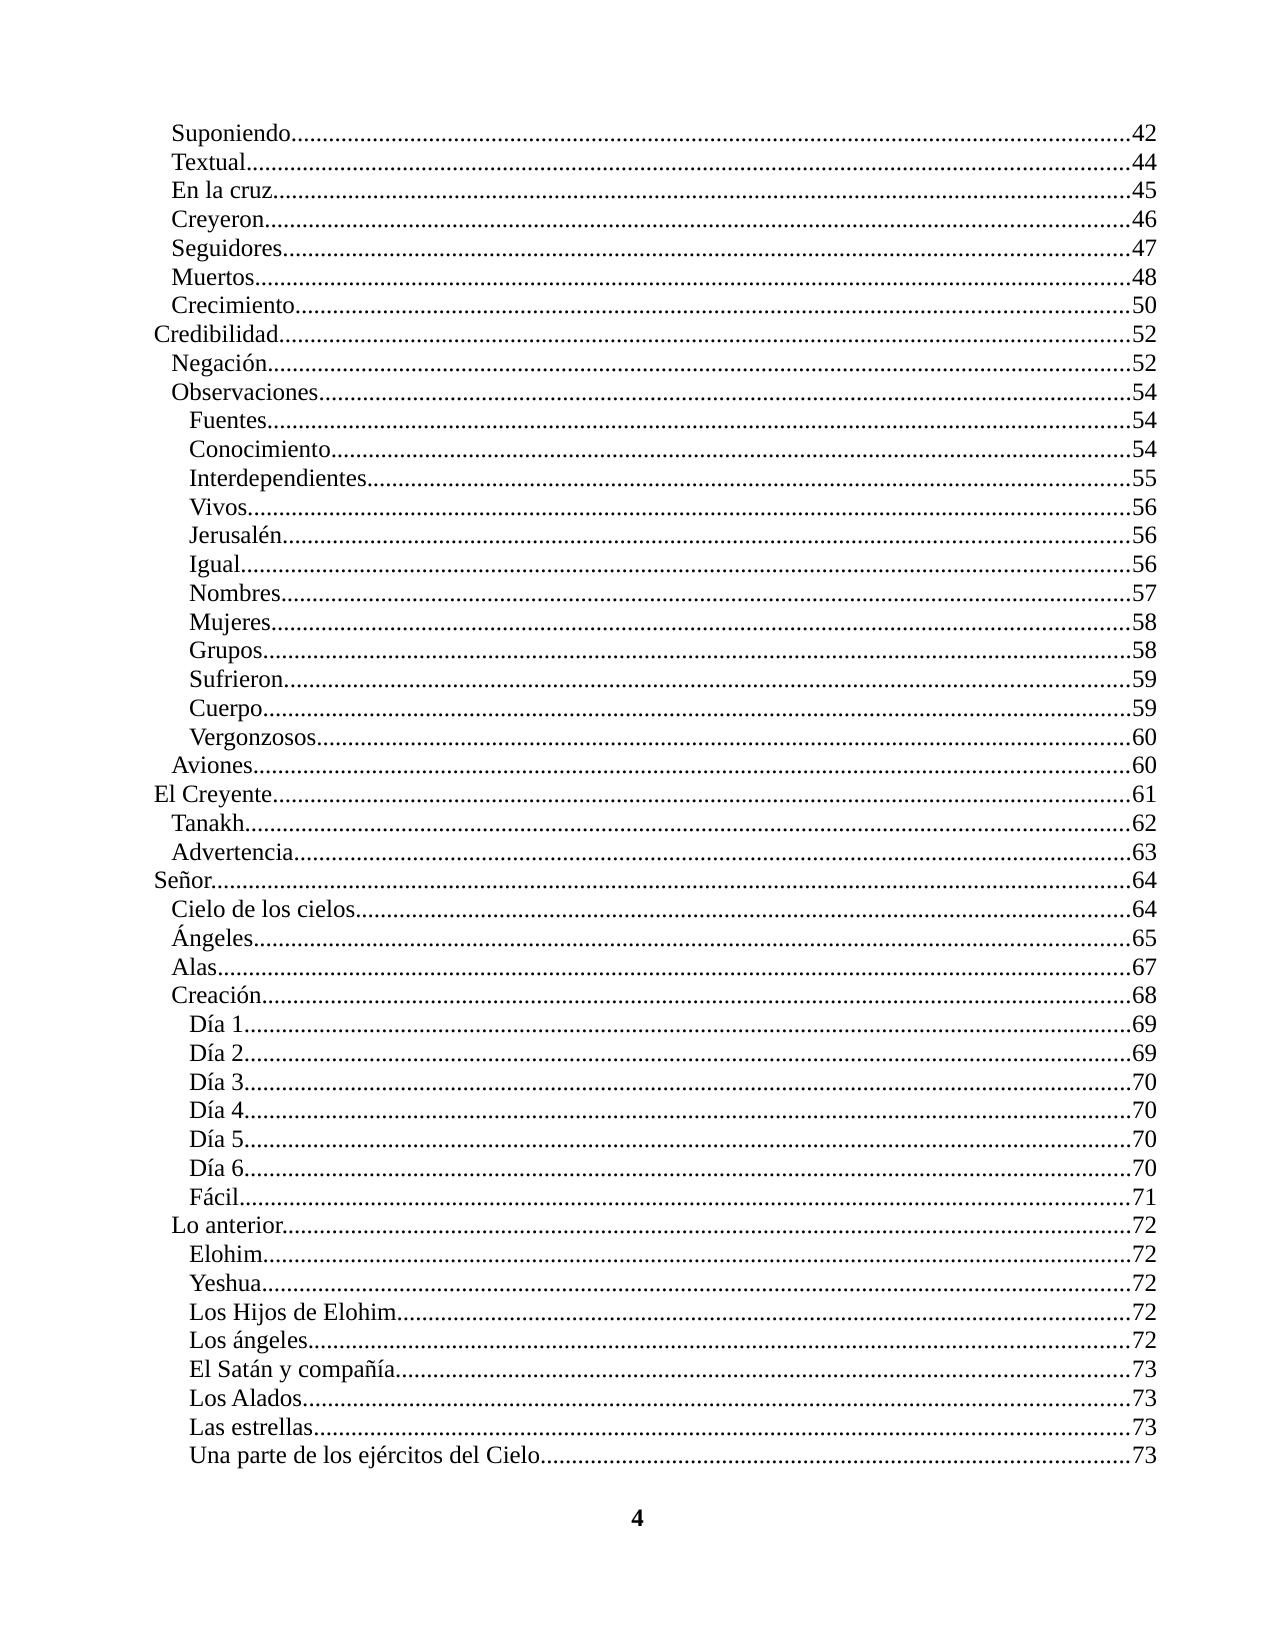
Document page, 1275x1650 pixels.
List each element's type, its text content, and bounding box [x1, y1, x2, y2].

text Mujeres. 58 [189, 607, 1157, 636]
text Día 3. 70 [189, 1067, 1157, 1096]
text Día 2. 69 [189, 1038, 1157, 1067]
text Los Alados. 73 [189, 1383, 1157, 1412]
text Grupos. 58 [189, 636, 1157, 664]
text Sufrieron. 59 [189, 664, 1157, 693]
text Interdependientes. 55 [189, 463, 1157, 492]
text El Satán y compañía. 73 [189, 1354, 1157, 1383]
text Observaciones. 54 [171, 377, 1157, 406]
text Cielo de los cielos. 64 [171, 894, 1157, 923]
text Los Hijos de Elohim. 72 [189, 1297, 1157, 1326]
text Textual. 44 [171, 147, 1157, 176]
text Jerusalén. 56 [189, 521, 1157, 549]
text Aviones. 60 [171, 751, 1157, 779]
text Día 1. 69 [189, 1009, 1157, 1038]
text Los ángeles. 72 [189, 1326, 1157, 1354]
text Seguidores. 47 [171, 233, 1157, 262]
text Yeshua. 72 [189, 1268, 1157, 1297]
text Día 5. 70 [189, 1124, 1157, 1153]
text Crecimiento. 50 [171, 291, 1157, 319]
text Una parte de los ejércitos del Cielo. 73 [189, 1441, 1157, 1469]
text Fácil. 71 [189, 1182, 1157, 1211]
text Ángeles. 65 [171, 923, 1157, 952]
text Credibilidad. 52 [153, 319, 1157, 348]
text Las estrellas. 73 [189, 1412, 1157, 1441]
text Creación. 68 [171, 981, 1157, 1009]
text Muertos. 48 [171, 262, 1157, 291]
text Negación. 52 [171, 348, 1157, 377]
text Lo anterior. 72 [171, 1211, 1157, 1239]
text Alas. 67 [171, 952, 1157, 981]
text En la cruz. 45 [171, 176, 1157, 204]
text Señor. 64 [153, 866, 1157, 894]
text Vivos. 56 [189, 492, 1157, 521]
text Creyeron. 46 [171, 204, 1157, 233]
text Conocimiento. 54 [189, 434, 1157, 463]
text Elohim. 72 [189, 1239, 1157, 1268]
text Cuerpo. 59 [189, 693, 1157, 722]
text El Creyente. 61 [153, 779, 1157, 808]
text Tanakh. 62 [171, 808, 1157, 837]
text Vergonzosos. 60 [189, 722, 1157, 751]
text Día 6. 70 [189, 1153, 1157, 1182]
text Igual. 56 [189, 549, 1157, 578]
text Nombres. 57 [189, 578, 1157, 607]
text Suponiendo. 42 [171, 118, 1157, 147]
text Advertencia. 63 [171, 837, 1157, 866]
text Fuentes. 54 [189, 406, 1157, 434]
text Día 4. 70 [189, 1096, 1157, 1124]
